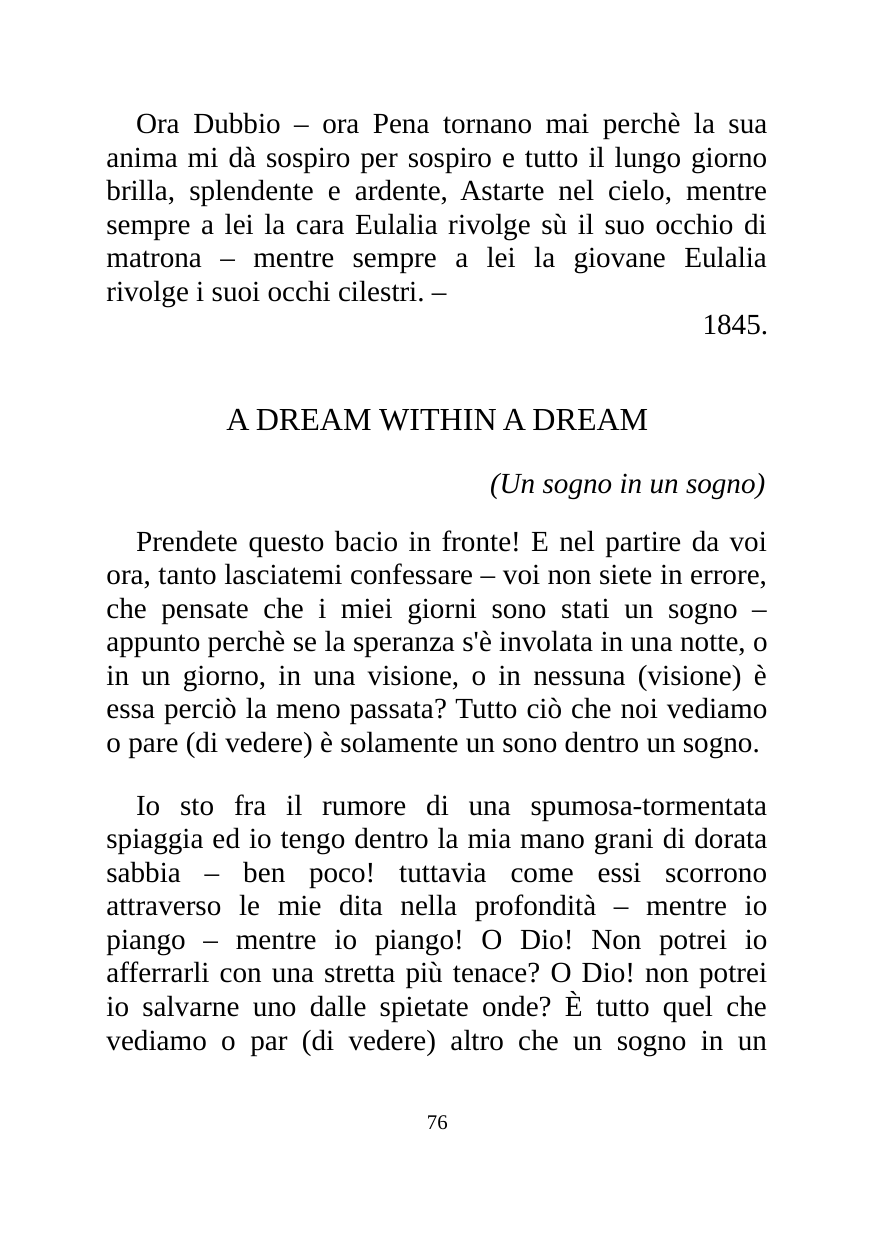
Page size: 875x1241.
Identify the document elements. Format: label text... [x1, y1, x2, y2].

text 1845. [106, 307, 768, 341]
subtitle A DREAM WITHIN A DREAM [106, 400, 768, 437]
text Io sto fra il rumore di una spumosa-tormentata spiaggia ed io tengo dentro la mia mano grani di dorata sabbia – ben poco! tuttavia come essi scorrono attraverso le mie dita nella profondità – mentre io piango – mentre io piango! O Dio! Non potrei io afferrarli con una stretta più tenace? O Dio! non potrei io salvarne uno dalle spietate onde? È tutto quel che vediamo o par (di vedere) altro che un sogno in un [106, 788, 768, 1056]
text Prendete questo bacio in fronte! E nel partire da voi ora, tanto lasciatemi confessare – voi non siete in errore, che pensate che i miei giorni sono stati un sogno – appunto perchè se la speranza s'è involata in una notte, o in un giorno, in una visione, o in nessuna (visione) è essa perciò la meno passata? Tutto ciò che noi vediamo o pare (di vedere) è solamente un sono dentro un sogno. [106, 524, 768, 758]
text (Un sogno in un sogno) [106, 466, 768, 500]
text Ora Dubbio – ora Pena tornano mai perchè la sua anima mi dà sospiro per sospiro e tutto il lungo giorno brilla, splendente e ardente, Astarte nel cielo, mentre sempre a lei la cara Eulalia rivolge sù il suo occhio di matrona – mentre sempre a lei la giovane Eulalia rivolge i suoi occhi cilestri. – [106, 106, 768, 307]
